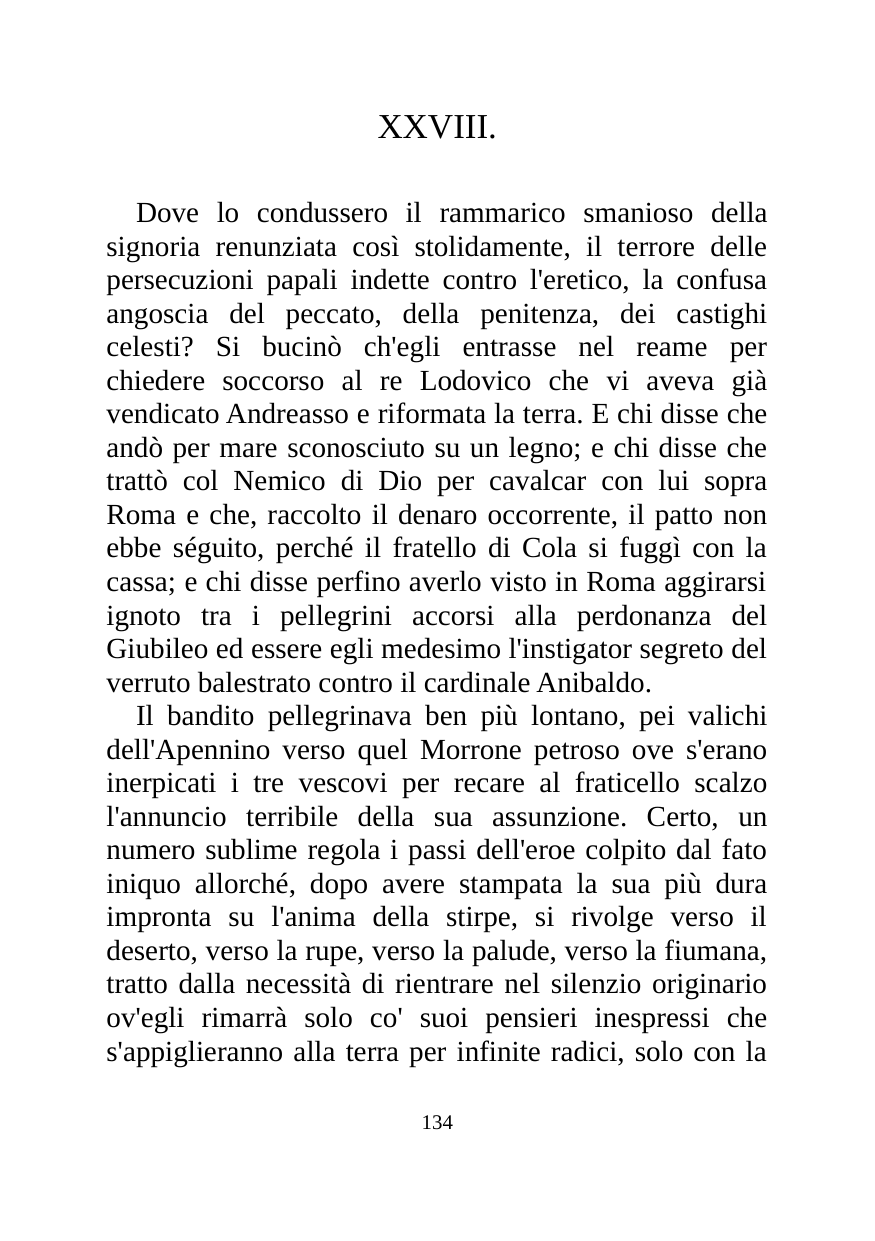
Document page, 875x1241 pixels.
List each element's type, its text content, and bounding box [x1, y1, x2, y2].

text Il bandito pellegrinava ben più lontano, pei valichi dell'Apennino verso quel Morrone petroso ove s'erano inerpicati i tre vescovi per recare al fraticello scalzo l'annuncio terribile della sua assunzione. Certo, un numero sublime regola i passi dell'eroe colpito dal fato iniquo allorché, dopo avere stampata la sua più dura impronta su l'anima della stirpe, si rivolge verso il deserto, verso la rupe, verso la palude, verso la fiumana, tratto dalla necessità di rientrare nel silenzio originario ov'egli rimarrà solo co' suoi pensieri inespressi che s'appiglieranno alla terra per infinite radici, solo con la [106, 698, 768, 1067]
subtitle XXVIII. [106, 106, 768, 146]
text Dove lo condussero il rammarico smanioso della signoria renunziata così stolidamente, il terrore delle persecuzioni papali indette contro l'eretico, la confusa angoscia del peccato, della penitenza, dei castighi celesti? Si bucinò ch'egli entrasse nel reame per chiedere soccorso al re Lodovico che vi aveva già vendicato Andreasso e riformata la terra. E chi disse che andò per mare sconosciuto su un legno; e chi disse che trattò col Nemico di Dio per cavalcar con lui sopra Roma e che, raccolto il denaro occorrente, il patto non ebbe séguito, perché il fratello di Cola si fuggì con la cassa; e chi disse perfino averlo visto in Roma aggirarsi ignoto tra i pellegrini accorsi alla perdonanza del Giubileo ed essere egli medesimo l'instigator segreto del verruto balestrato contro il cardinale Anibaldo. [106, 195, 768, 698]
